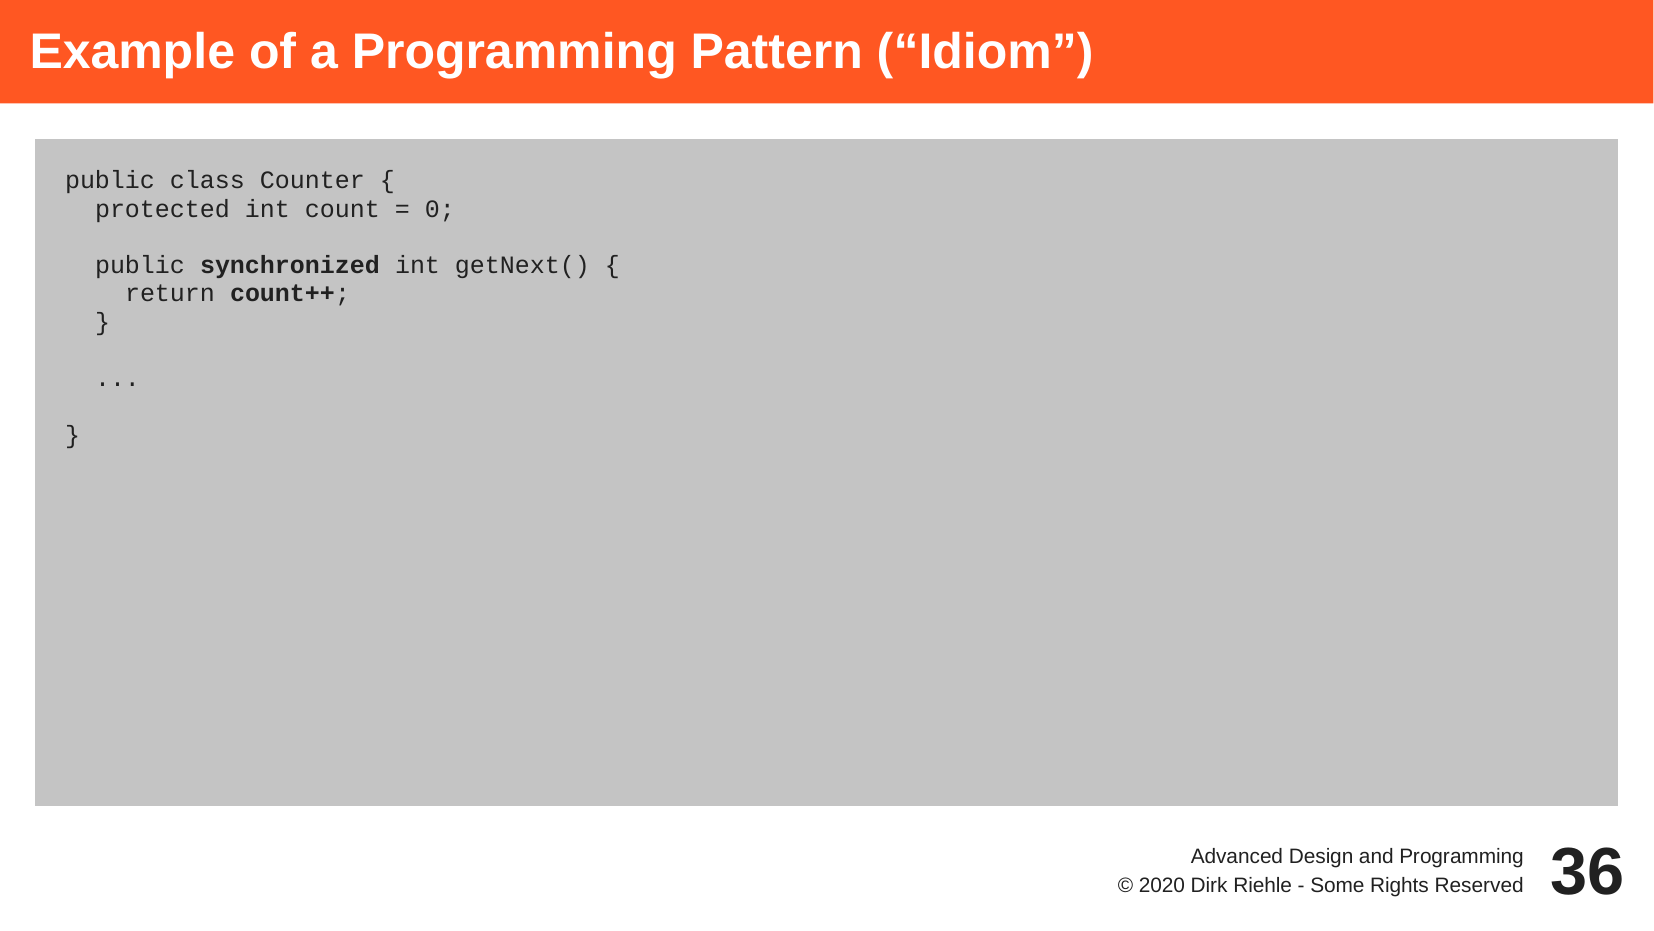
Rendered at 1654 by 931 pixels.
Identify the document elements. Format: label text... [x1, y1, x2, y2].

title Example of a Programming Pattern (“Idiom”) [0, 0, 1654, 104]
list public class Counter { protected int count = 0; public synchronized int getNext() { return count++; } ... } [29, 132, 1625, 813]
